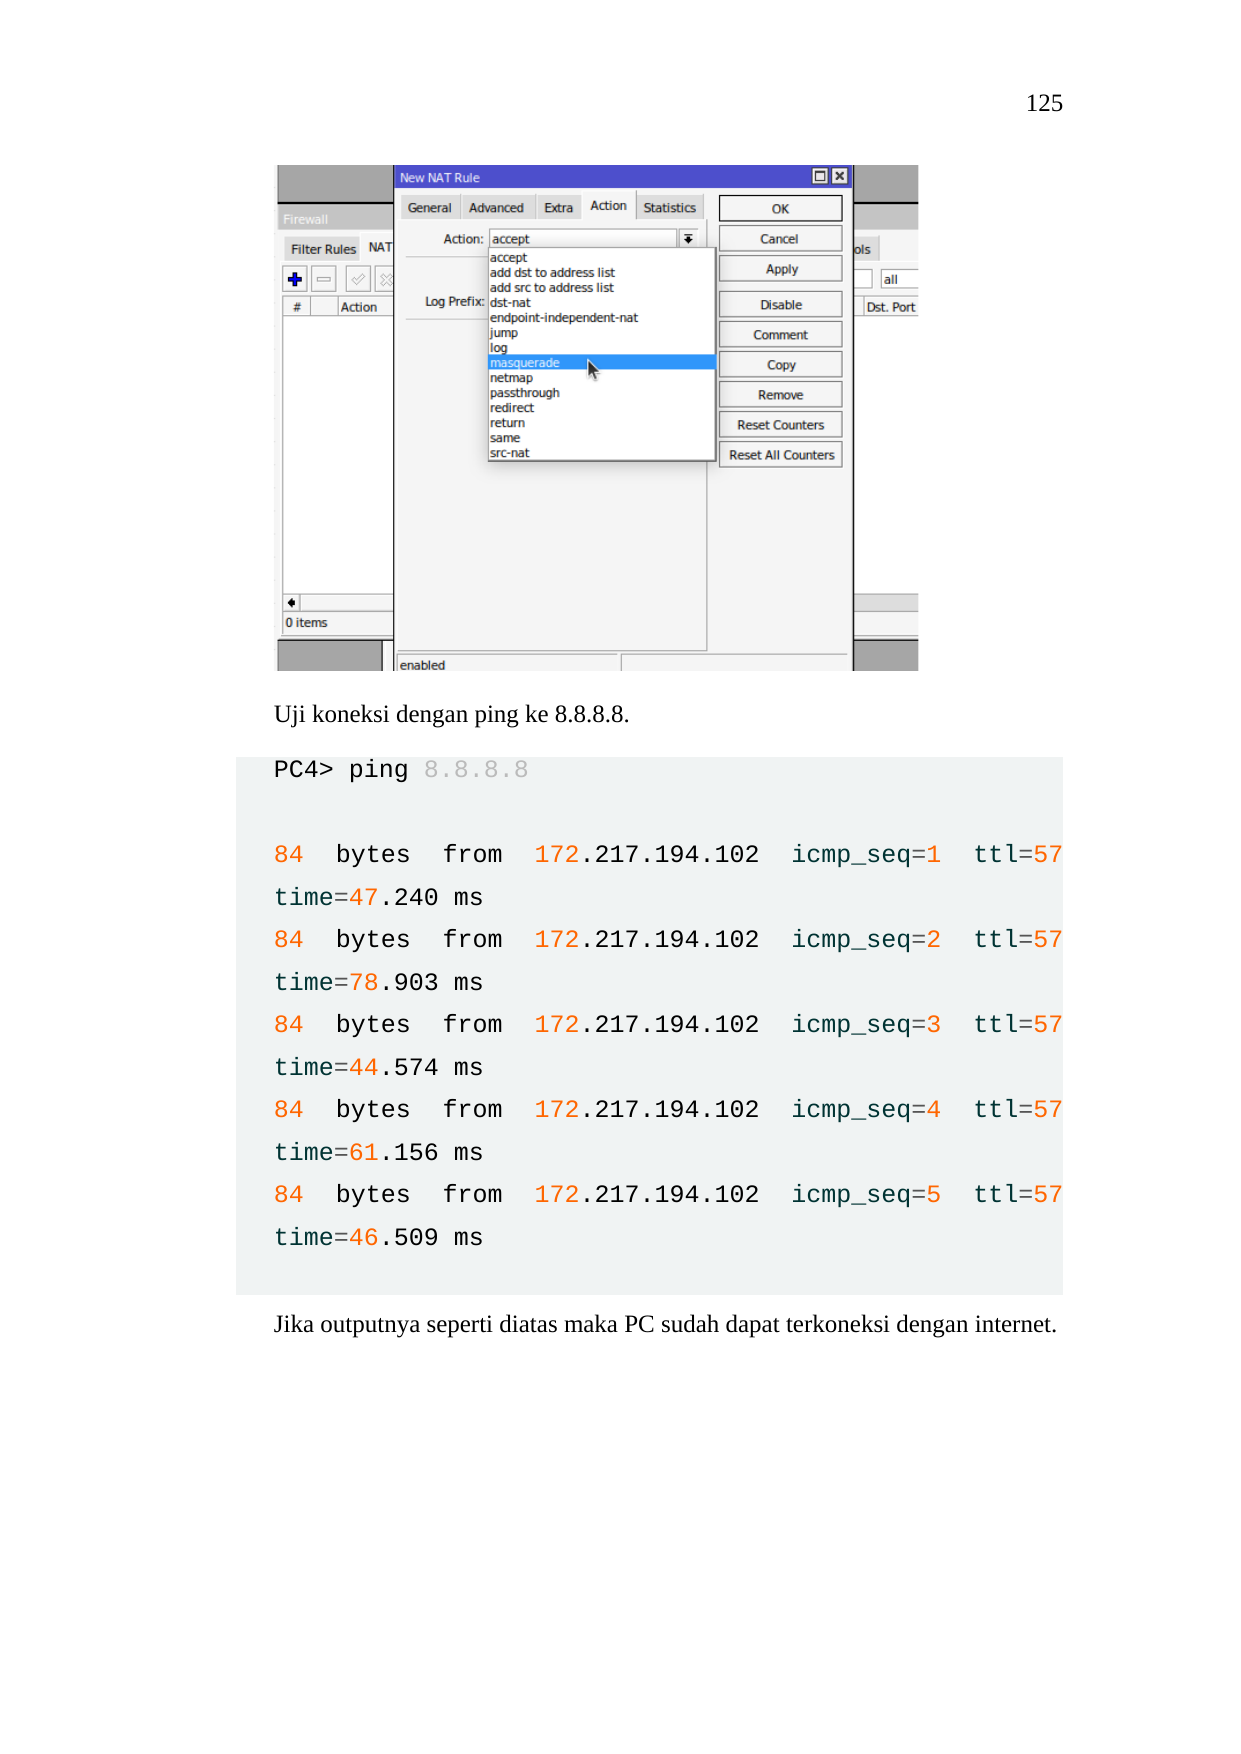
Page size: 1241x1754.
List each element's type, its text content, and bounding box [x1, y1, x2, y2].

list Uji koneksi dengan ping ke 8.8.8.8. [236, 699, 1063, 728]
list 84 bytes from 172.217.194.102 icmp_seq=3 ttl=57 time=44.574 ms [236, 1012, 1063, 1082]
list 84 bytes from 172.217.194.102 icmp_seq=2 ttl=57 time=78.903 ms [236, 927, 1063, 997]
picture [273, 165, 919, 671]
list 84 bytes from 172.217.194.102 icmp_seq=1 ttl=57 time=47.240 ms [236, 842, 1063, 912]
list Jika outputnya seperti diatas maka PC sudah dapat terkoneksi dengan internet. [236, 1309, 1063, 1338]
list PC4> ping 8.8.8.8 [236, 757, 1063, 785]
list 84 bytes from 172.217.194.102 icmp_seq=5 ttl=57 time=46.509 ms [236, 1182, 1063, 1252]
list 84 bytes from 172.217.194.102 icmp_seq=4 ttl=57 time=61.156 ms [236, 1097, 1063, 1167]
